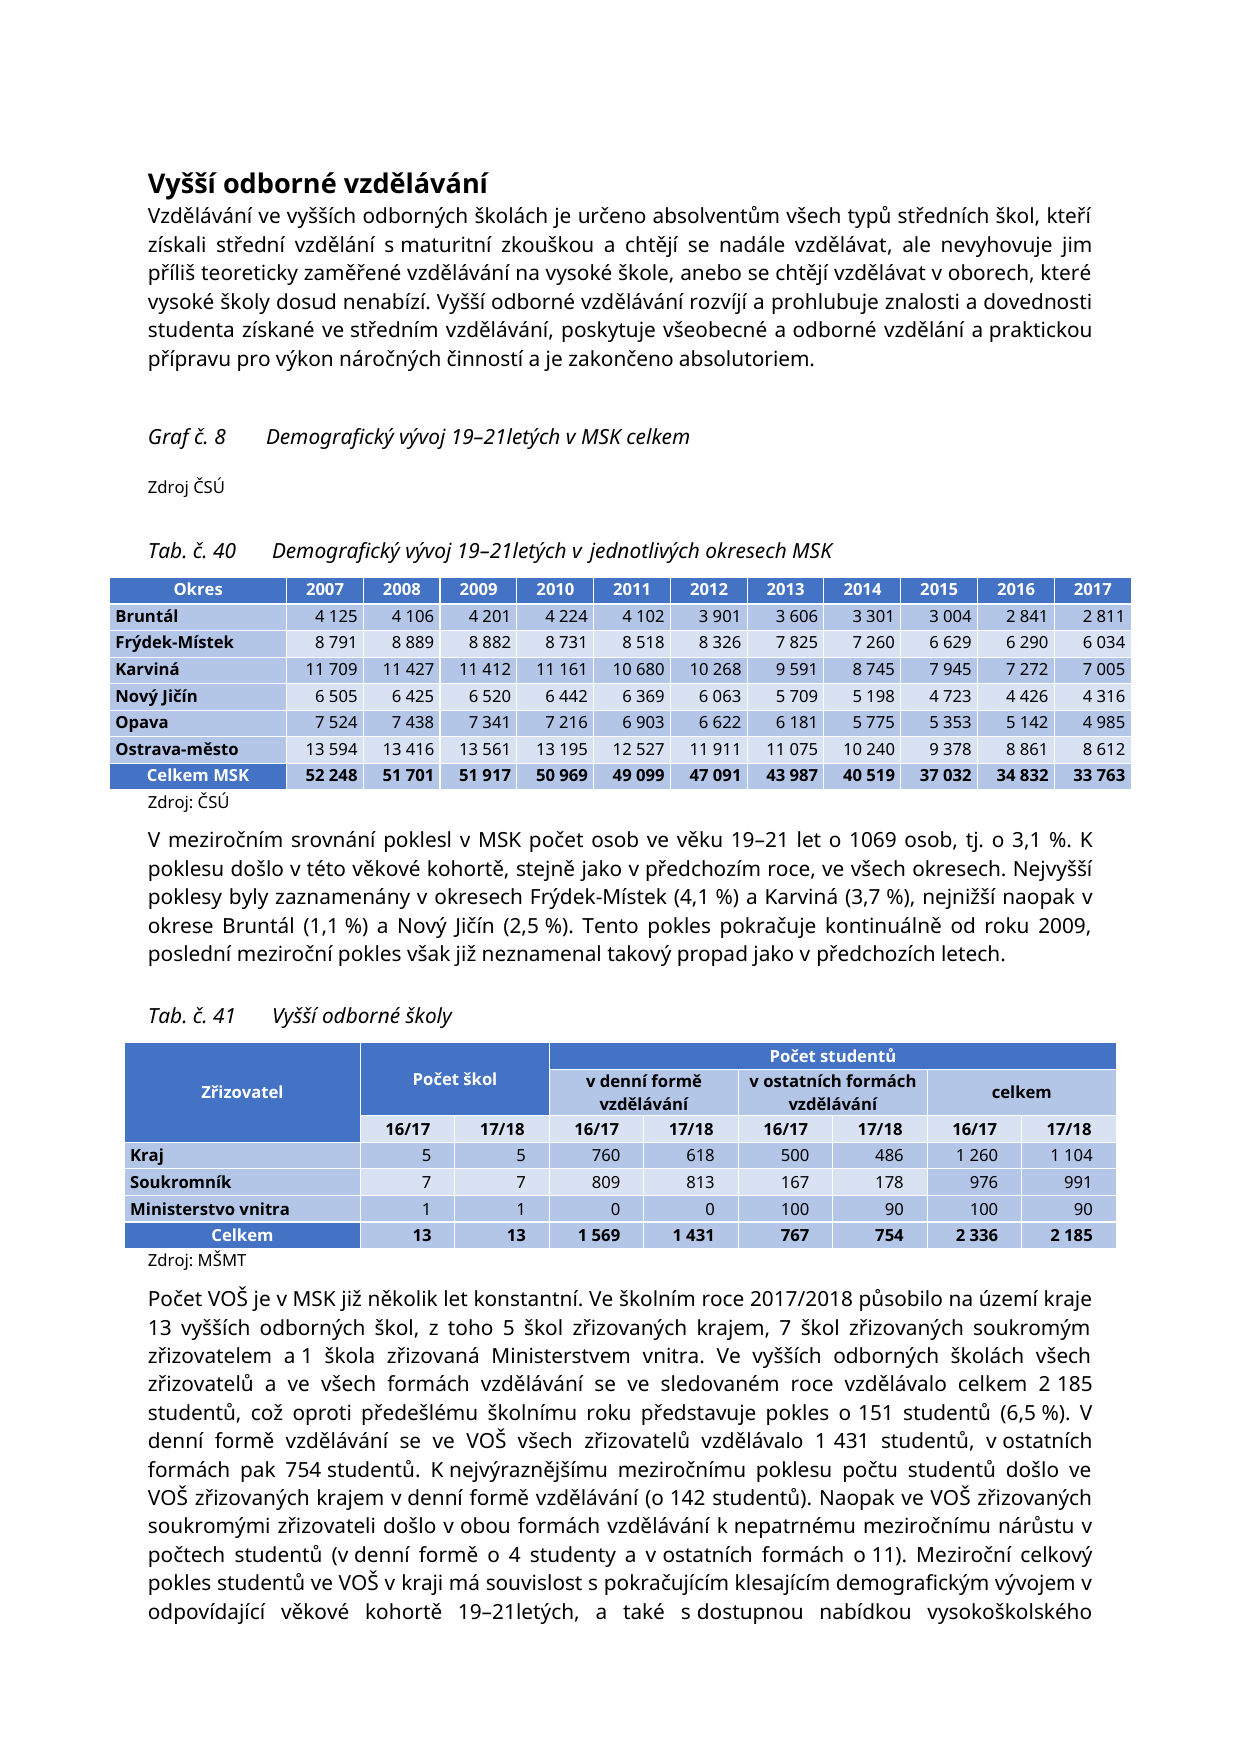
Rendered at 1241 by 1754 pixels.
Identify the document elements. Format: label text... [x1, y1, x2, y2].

table_cell 51 917 [441, 764, 516, 789]
table_cell 813 [644, 1169, 738, 1195]
table_cell 0 [550, 1196, 643, 1221]
table_cell 7 825 [748, 631, 823, 657]
table_cell 40 519 [824, 764, 900, 789]
table_cell 1 569 [550, 1223, 643, 1248]
table_cell Frýdek-Místek [110, 631, 286, 657]
table_cell 8 791 [287, 631, 363, 657]
table_cell 4 201 [441, 605, 516, 630]
table_cell 16/17 [550, 1116, 643, 1142]
table_cell Opava [110, 711, 286, 736]
table_cell 5 709 [748, 684, 823, 710]
table_cell 37 032 [901, 764, 977, 789]
table_cell 0 [644, 1196, 738, 1221]
table_cell 90 [833, 1196, 927, 1221]
list Demografický vývoj 19–21letých v jednotlivých okresech MSK [148, 536, 1092, 564]
table_header Okres [110, 578, 286, 603]
list Vyšší odborné školy [148, 1001, 1092, 1029]
table_cell 16/17 [361, 1116, 454, 1142]
table_cell v denní formě vzdělávání [550, 1070, 738, 1115]
table_cell 6 520 [441, 684, 516, 710]
table_cell 11 427 [364, 658, 439, 683]
table_cell 10 240 [824, 737, 900, 763]
table_cell v ostatních formách vzdělávání [739, 1070, 927, 1115]
table_cell 17/18 [833, 1116, 927, 1142]
table_cell 17/18 [1022, 1116, 1116, 1142]
table_cell 8 326 [671, 631, 747, 657]
table_cell 16/17 [739, 1116, 832, 1142]
table_cell 49 099 [594, 764, 670, 789]
table_cell 7 438 [364, 711, 439, 736]
subtitle Vyšší odborné vzdělávání [148, 165, 1092, 202]
table_header Zřizovatel [125, 1043, 360, 1142]
table_cell 6 903 [594, 711, 670, 736]
table_cell 500 [739, 1143, 832, 1168]
table_cell 486 [833, 1143, 927, 1168]
table_cell 13 [361, 1223, 454, 1248]
table_cell 50 969 [517, 764, 593, 789]
table_cell 7 272 [978, 658, 1054, 683]
table_cell 7 260 [824, 631, 900, 657]
text V meziročním srovnání poklesl v MSK počet osob ve věku 19–21 let o 1069 osob, tj. o 3,1 %. K poklesu došlo v této věkové kohortě, stejně jako v předchozím roce, ve všech okresech. Nejvyšší poklesy byly zaznamenány v okresech Frýdek-Místek (4,1 %) a Karviná (3,7 %), nejnižší naopak v okrese Bruntál (1,1 %) a Nový Jičín (2,5 %). Tento pokles pokračuje kontinuálně od roku 2009, poslední meziroční pokles však již neznamenal takový propad jako v předchozích letech. [148, 826, 1092, 968]
table_cell Kraj [125, 1143, 360, 1168]
table_cell 2 185 [1022, 1223, 1116, 1248]
text Vzdělávání ve vyšších odborných školách je určeno absolventům všech typů středních škol, kteří získali střední vzdělání s maturitní zkouškou a chtějí se nadále vzdělávat, ale nevyhovuje jim příliš teoreticky zaměřené vzdělávání na vysoké škole, anebo se chtějí vzdělávat v oborech, které vysoké školy dosud nenabízí. Vyšší odborné vzdělávání rozvíjí a prohlubuje znalosti a dovednosti studenta získané ve středním vzdělávání, poskytuje všeobecné a odborné vzdělání a praktickou přípravu pro výkon náročných činností a je zakončeno absolutoriem. [148, 202, 1092, 372]
table_cell 5 353 [901, 711, 977, 736]
table_cell 8 612 [1055, 737, 1131, 763]
table_cell 47 091 [671, 764, 747, 789]
table_cell 6 181 [748, 711, 823, 736]
table_header Počet studentů [550, 1043, 1116, 1069]
table_cell 8 731 [517, 631, 593, 657]
table_cell 809 [550, 1169, 643, 1195]
table_header 2008 [364, 578, 439, 603]
table_cell 11 075 [748, 737, 823, 763]
table_cell 4 106 [364, 605, 439, 630]
text Zdroj: MŠMT [148, 1249, 1092, 1272]
table_cell 8 882 [441, 631, 516, 657]
list Demografický vývoj 19–21letých v MSK celkem [148, 422, 1092, 451]
table_cell 2 336 [928, 1223, 1021, 1248]
table_cell 8 745 [824, 658, 900, 683]
table_cell 4 102 [594, 605, 670, 630]
table_cell 12 527 [594, 737, 670, 763]
table_cell 6 505 [287, 684, 363, 710]
table_cell 8 518 [594, 631, 670, 657]
text Počet VOŠ je v MSK již několik let konstantní. Ve školním roce 2017/2018 působilo na území kraje 13 vyšších odborných škol, z toho 5 škol zřizovaných krajem, 7 škol zřizovaných soukromým zřizovatelem a 1 škola zřizovaná Ministerstvem vnitra. Ve vyšších odborných školách všech zřizovatelů a ve všech formách vzdělávání se ve sledovaném roce vzdělávalo celkem 2 185 studentů, což oproti předešlému školnímu roku představuje pokles o 151 studentů (6,5 %). V denní formě vzdělávání se ve VOŠ všech zřizovatelů vzdělávalo 1 431 studentů, v ostatních formách pak 754 studentů. K nejvýraznějšímu meziročnímu poklesu počtu studentů došlo ve VOŠ zřizovaných krajem v denní formě vzdělávání (o 142 studentů). Naopak ve VOŠ zřizovaných soukromými zřizovateli došlo v obou formách vzdělávání k nepatrnému meziročnímu nárůstu v počtech studentů (v denní formě o 4 studenty a v ostatních formách o 11). Meziroční celkový pokles studentů ve VOŠ v kraji má souvislost s pokračujícím klesajícím demografickým vývojem v odpovídající věkové kohortě 19–21letých, a také s dostupnou nabídkou vysokoškolského [148, 1284, 1092, 1625]
table_cell 178 [833, 1169, 927, 1195]
table_cell 6 442 [517, 684, 593, 710]
table_cell 11 412 [441, 658, 516, 683]
table_cell 5 [361, 1143, 454, 1168]
table_cell 8 889 [364, 631, 439, 657]
table_header 2017 [1055, 578, 1131, 603]
table_cell 9 378 [901, 737, 977, 763]
table_header 2010 [517, 578, 593, 603]
table_cell 6 063 [671, 684, 747, 710]
table_cell 7 [455, 1169, 549, 1195]
table_cell 767 [739, 1223, 832, 1248]
table_cell 7 [361, 1169, 454, 1195]
table_cell 7 945 [901, 658, 977, 683]
table_cell Nový Jičín [110, 684, 286, 710]
table_cell 1 104 [1022, 1143, 1116, 1168]
table_cell 11 161 [517, 658, 593, 683]
table_cell 5 [455, 1143, 549, 1168]
table_cell 1 260 [928, 1143, 1021, 1168]
table_cell 10 268 [671, 658, 747, 683]
table_cell 8 861 [978, 737, 1054, 763]
table_cell 2 811 [1055, 605, 1131, 630]
table_cell 5 775 [824, 711, 900, 736]
table_cell 3 901 [671, 605, 747, 630]
table_cell 6 369 [594, 684, 670, 710]
table_cell 52 248 [287, 764, 363, 789]
table_cell 2 841 [978, 605, 1054, 630]
table_cell 1 [361, 1196, 454, 1221]
table_cell 618 [644, 1143, 738, 1168]
table_cell 10 680 [594, 658, 670, 683]
table_cell 5 142 [978, 711, 1054, 736]
table_cell 4 316 [1055, 684, 1131, 710]
table_cell 1 [455, 1196, 549, 1221]
table_cell 4 125 [287, 605, 363, 630]
table_header 2015 [901, 578, 977, 603]
table_cell 6 622 [671, 711, 747, 736]
table_cell 6 629 [901, 631, 977, 657]
table_cell Ostrava-město [110, 737, 286, 763]
table_cell 100 [928, 1196, 1021, 1221]
table_cell 976 [928, 1169, 1021, 1195]
table_cell 4 985 [1055, 711, 1131, 736]
table_cell 3 606 [748, 605, 823, 630]
table_cell 33 763 [1055, 764, 1131, 789]
table_header 2012 [671, 578, 747, 603]
table_cell 1 431 [644, 1223, 738, 1248]
table_cell 16/17 [928, 1116, 1021, 1142]
table_cell 43 987 [748, 764, 823, 789]
table_header 2013 [748, 578, 823, 603]
table_cell 3 301 [824, 605, 900, 630]
table_cell Ministerstvo vnitra [125, 1196, 360, 1221]
table_header Počet škol [361, 1043, 549, 1115]
text Zdroj ČSÚ [148, 476, 1092, 498]
table_cell 90 [1022, 1196, 1116, 1221]
table_cell 9 591 [748, 658, 823, 683]
table_cell 3 004 [901, 605, 977, 630]
table_cell 754 [833, 1223, 927, 1248]
table_cell 13 416 [364, 737, 439, 763]
table_header 2014 [824, 578, 900, 603]
table_cell 13 [455, 1223, 549, 1248]
table_cell 17/18 [644, 1116, 738, 1142]
table_cell 7 524 [287, 711, 363, 736]
table_header 2016 [978, 578, 1054, 603]
table_cell 5 198 [824, 684, 900, 710]
table_header 2009 [441, 578, 516, 603]
table_cell celkem [928, 1070, 1116, 1115]
table_cell 13 561 [441, 737, 516, 763]
table_cell 6 425 [364, 684, 439, 710]
table_cell 51 701 [364, 764, 439, 789]
table_cell Bruntál [110, 605, 286, 630]
table_cell 7 216 [517, 711, 593, 736]
table_cell Celkem MSK [110, 764, 286, 789]
table_cell 6 290 [978, 631, 1054, 657]
text Zdroj: ČSÚ [148, 790, 1092, 813]
table_cell 11 911 [671, 737, 747, 763]
table_cell 4 426 [978, 684, 1054, 710]
table_cell Karviná [110, 658, 286, 683]
table_cell 4 723 [901, 684, 977, 710]
table_cell 760 [550, 1143, 643, 1168]
table_cell 4 224 [517, 605, 593, 630]
table_header 2011 [594, 578, 670, 603]
table_cell Celkem [125, 1223, 360, 1248]
table_cell 7 005 [1055, 658, 1131, 683]
table_cell 100 [739, 1196, 832, 1221]
table_header 2007 [287, 578, 363, 603]
table_cell 167 [739, 1169, 832, 1195]
table_cell 17/18 [455, 1116, 549, 1142]
table_cell 6 034 [1055, 631, 1131, 657]
table_cell 7 341 [441, 711, 516, 736]
table_cell 13 594 [287, 737, 363, 763]
table_cell 11 709 [287, 658, 363, 683]
table_cell 13 195 [517, 737, 593, 763]
table_cell 991 [1022, 1169, 1116, 1195]
table_cell Soukromník [125, 1169, 360, 1195]
table_cell 34 832 [978, 764, 1054, 789]
